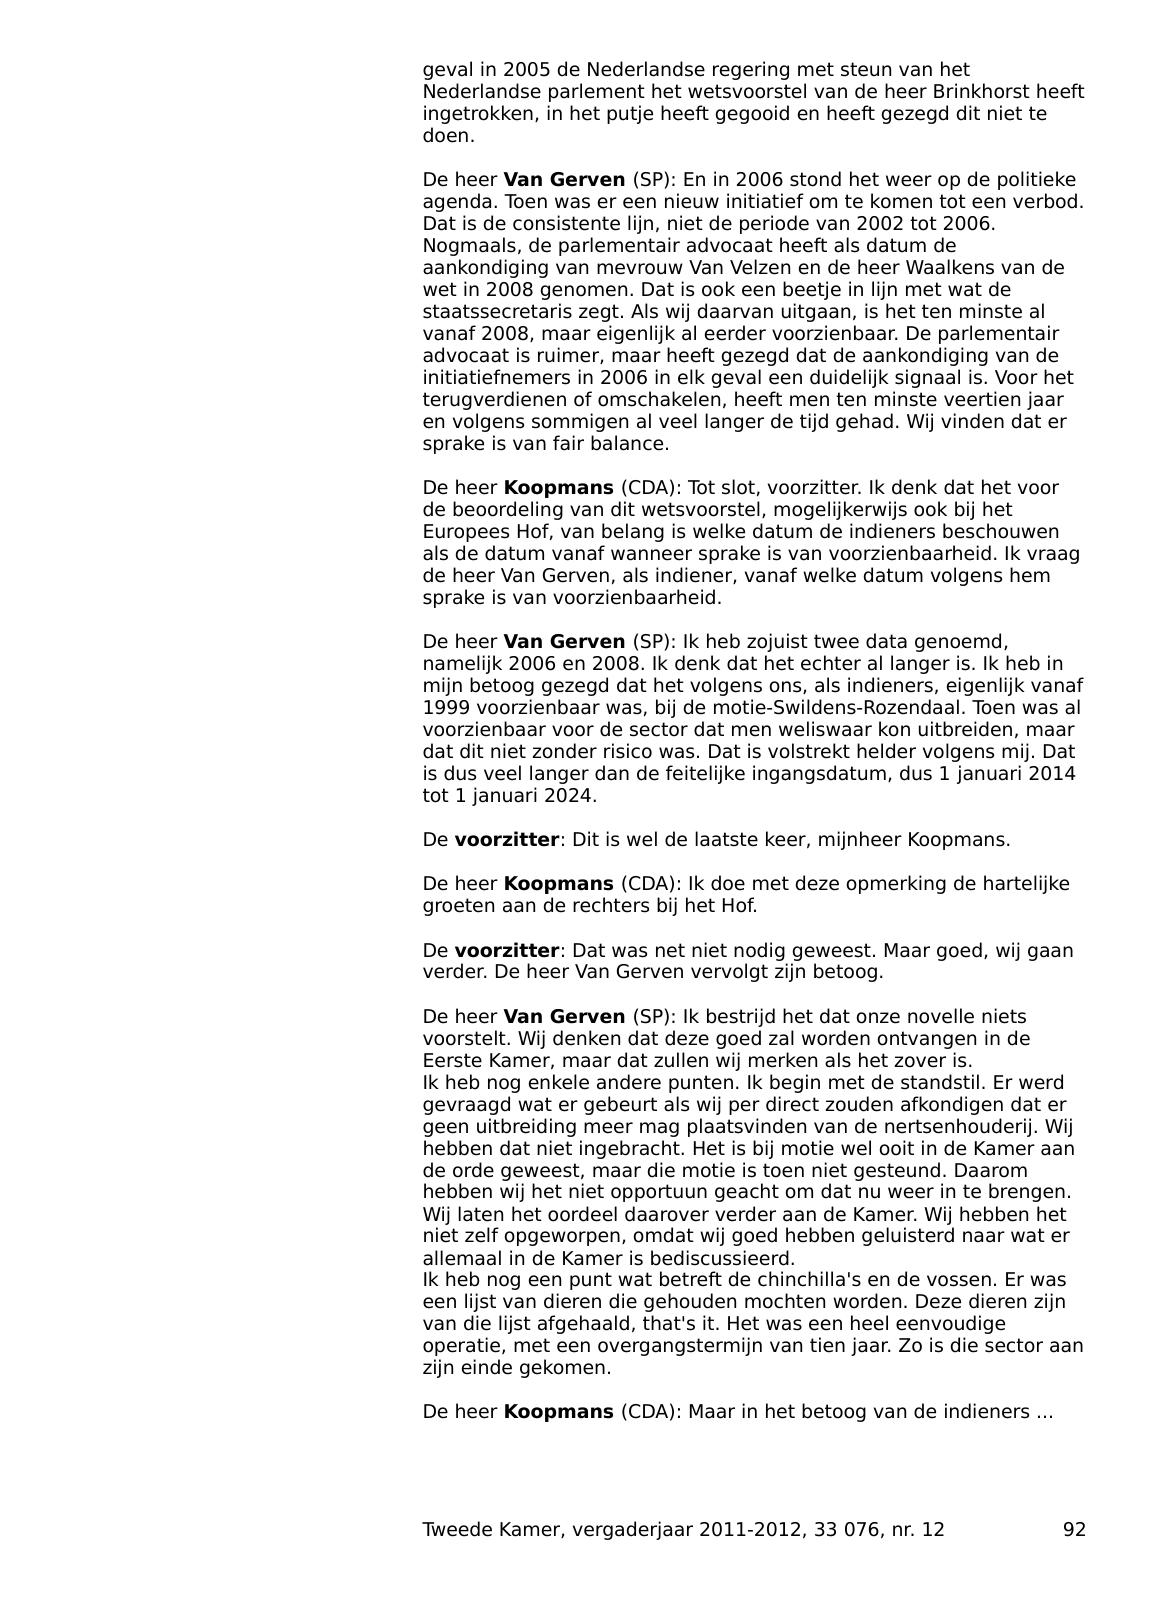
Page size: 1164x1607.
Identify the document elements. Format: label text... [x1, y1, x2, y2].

text De voorzitter: Dit is wel de laatste keer, mijnheer Koopmans. [422, 829, 1087, 851]
text De heer Koopmans (CDA): Tot slot, voorzitter. Ik denk dat het voor de beoordeling van dit wetsvoorstel, mogelijkerwijs ook bij het Europees Hof, van belang is welke datum de indieners beschouwen als de datum vanaf wanneer sprake is van voorzienbaarheid. Ik vraag de heer Van Gerven, als indiener, vanaf welke datum volgens hem sprake is van voorzienbaarheid. [422, 477, 1087, 609]
text Ik heb nog een punt wat betreft de chinchilla's en de vossen. Er was een lijst van dieren die gehouden mochten worden. Deze dieren zijn van die lijst afgehaald, that's it. Het was een heel eenvoudige operatie, met een overgangstermijn van tien jaar. Zo is die sector aan zijn einde gekomen. [422, 1269, 1087, 1379]
text geval in 2005 de Nederlandse regering met steun van het Nederlandse parlement het wetsvoorstel van de heer Brinkhorst heeft ingetrokken, in het putje heeft gegooid en heeft gezegd dit niet te doen. [422, 59, 1087, 147]
text De heer Koopmans (CDA): Maar in het betoog van de indieners ... [422, 1401, 1087, 1423]
text Ik heb nog enkele andere punten. Ik begin met de standstil. Er werd gevraagd wat er gebeurt als wij per direct zouden afkondigen dat er geen uitbreiding meer mag plaatsvinden van de nertsenhouderij. Wij hebben dat niet ingebracht. Het is bij motie wel ooit in de Kamer aan de orde geweest, maar die motie is toen niet gesteund. Daarom hebben wij het niet opportuun geacht om dat nu weer in te brengen. Wij laten het oordeel daarover verder aan de Kamer. Wij hebben het niet zelf opgeworpen, omdat wij goed hebben geluisterd naar wat er allemaal in de Kamer is bediscussieerd. [422, 1072, 1087, 1269]
text De heer Van Gerven (SP): Ik heb zojuist twee data genoemd, namelijk 2006 en 2008. Ik denk dat het echter al langer is. Ik heb in mijn betoog gezegd dat het volgens ons, als indieners, eigenlijk vanaf 1999 voorzienbaar was, bij de motie-Swildens-Rozendaal. Toen was al voorzienbaar voor de sector dat men weliswaar kon uitbreiden, maar dat dit niet zonder risico was. Dat is volstrekt helder volgens mij. Dat is dus veel langer dan de feitelijke ingangsdatum, dus 1 januari 2014 tot 1 januari 2024. [422, 631, 1087, 807]
text De heer Van Gerven (SP): Ik bestrijd het dat onze novelle niets voorstelt. Wij denken dat deze goed zal worden ontvangen in de Eerste Kamer, maar dat zullen wij merken als het zover is. [422, 1006, 1087, 1072]
text De voorzitter: Dat was net niet nodig geweest. Maar goed, wij gaan verder. De heer Van Gerven vervolgt zijn betoog. [422, 939, 1087, 983]
text De heer Van Gerven (SP): En in 2006 stond het weer op de politieke agenda. Toen was er een nieuw initiatief om te komen tot een verbod. Dat is de consistente lijn, niet de periode van 2002 tot 2006. Nogmaals, de parlementair advocaat heeft als datum de aankondiging van mevrouw Van Velzen en de heer Waalkens van de wet in 2008 genomen. Dat is ook een beetje in lijn met wat de staatssecretaris zegt. Als wij daarvan uitgaan, is het ten minste al vanaf 2008, maar eigenlijk al eerder voorzienbaar. De parlementair advocaat is ruimer, maar heeft gezegd dat de aankondiging van de initiatiefnemers in 2006 in elk geval een duidelijk signaal is. Voor het terugverdienen of omschakelen, heeft men ten minste veertien jaar en volgens sommigen al veel langer de tijd gehad. Wij vinden dat er sprake is van fair balance. [422, 169, 1087, 455]
text De heer Koopmans (CDA): Ik doe met deze opmerking de hartelijke groeten aan de rechters bij het Hof. [422, 873, 1087, 917]
